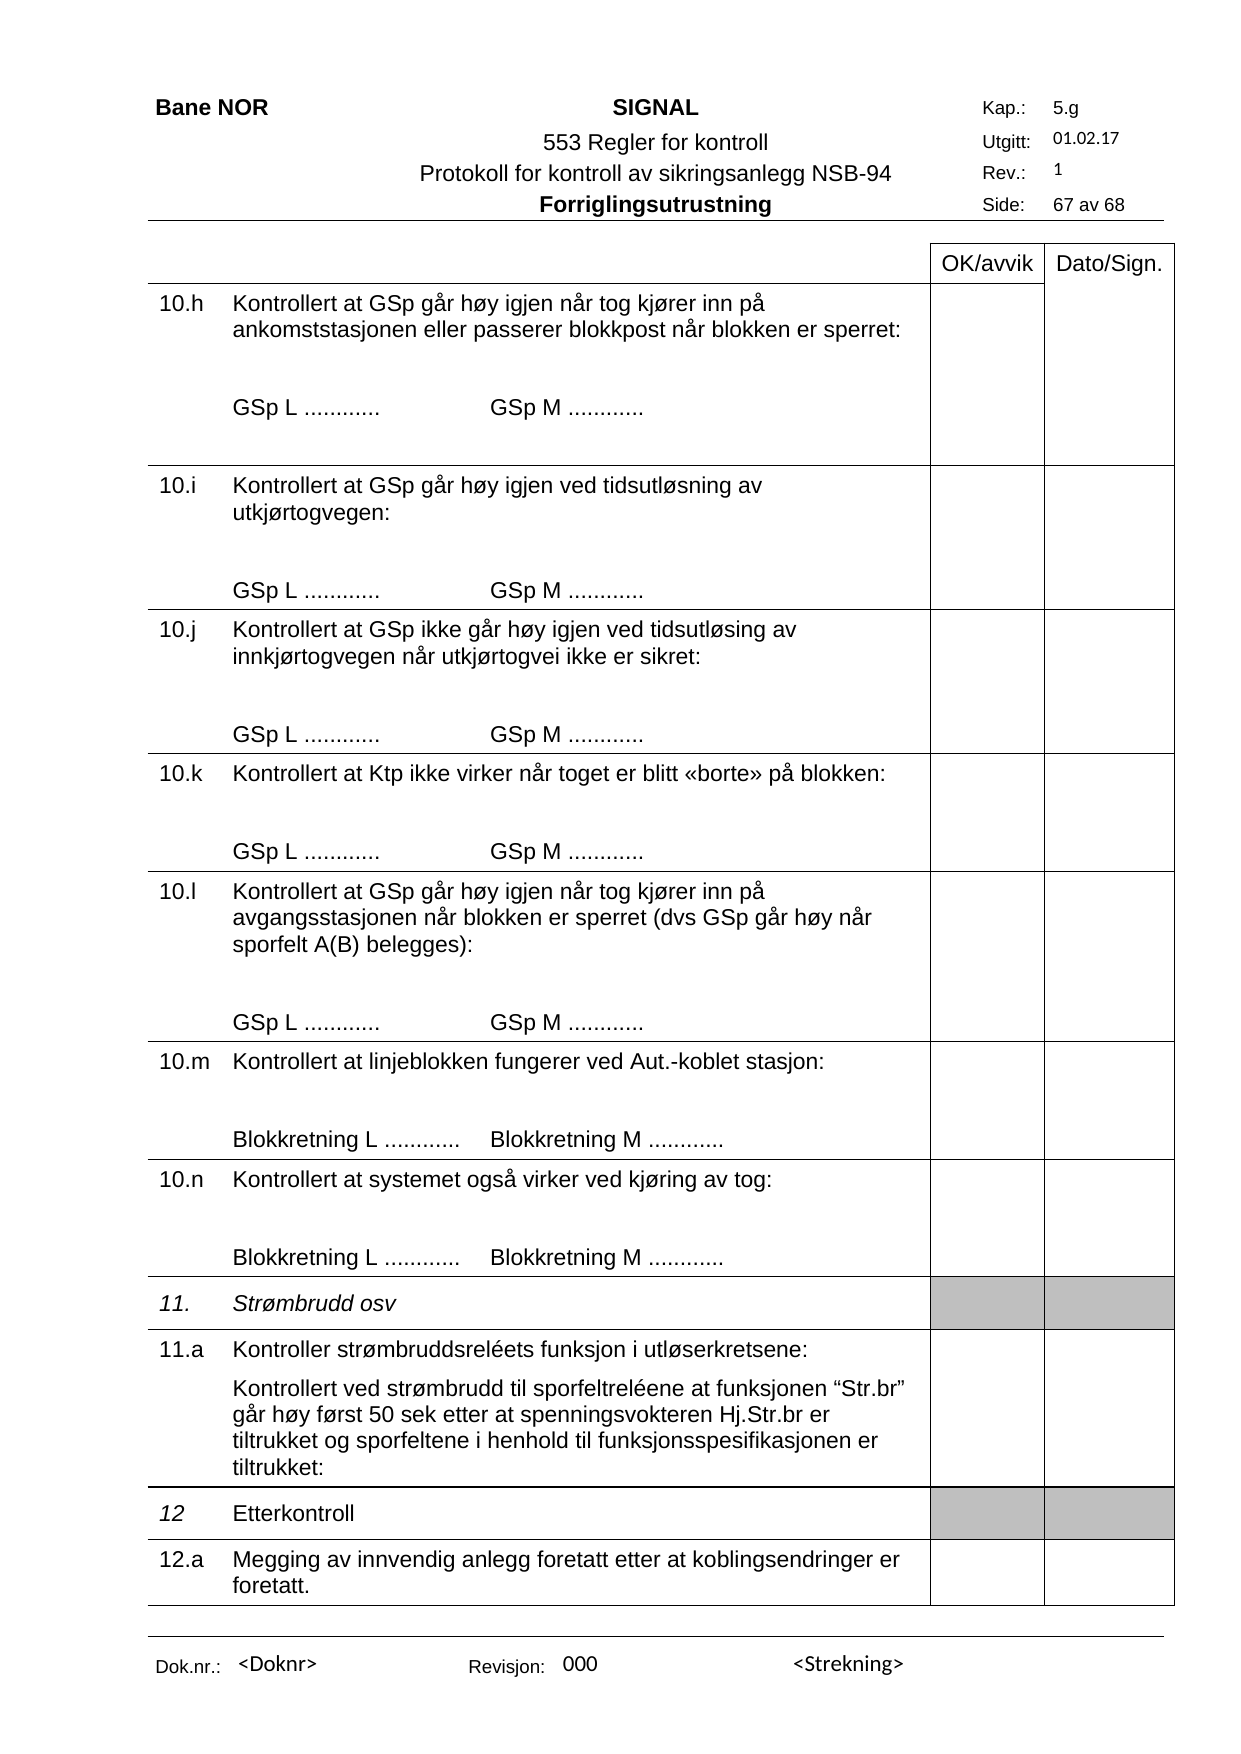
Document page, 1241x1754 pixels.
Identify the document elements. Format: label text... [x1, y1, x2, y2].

table_cell [931, 1042, 1044, 1159]
table_cell [1045, 610, 1174, 753]
table_cell [931, 466, 1044, 609]
table_cell [1045, 1330, 1174, 1486]
table_cell 10.m [148, 1042, 221, 1159]
table_cell Megging av innvendig anlegg foretatt etter at koblingsendringer er foretatt. [221, 1540, 930, 1605]
table_cell 12 [148, 1488, 221, 1539]
table_cell Kontrollert at GSp ikke går høy igjen ved tidsutløsing av innkjørtogvegen når utkjørtogvei ikke er sikret: GSp L ............ GSp M ............ [221, 610, 930, 753]
table_cell 10.k [148, 754, 221, 871]
table_cell [1045, 466, 1174, 609]
table_cell Strømbrudd osv [221, 1277, 930, 1329]
table_cell Kontroller strømbruddsreléets funksjon i utløserkretsene: Kontrollert ved strømbrudd til sporfeltreléene at funksjonen “Str.br” går høy først 50 sek etter at spenningsvokteren Hj.Str.br er tiltrukket og sporfeltene i henhold til funksjonsspesifikasjonen er tiltrukket: [221, 1330, 930, 1486]
table_cell 11.a [148, 1330, 221, 1486]
table_cell [1045, 283, 1174, 465]
table_header [148, 243, 221, 282]
table_cell [931, 1540, 1044, 1605]
table_cell [1045, 1160, 1174, 1276]
table_cell [931, 872, 1044, 1041]
table_cell 10.n [148, 1160, 221, 1276]
table_cell [1045, 1540, 1174, 1605]
table_cell [931, 1488, 1044, 1539]
table_cell [1045, 872, 1174, 1041]
table_cell Kontrollert at GSp går høy igjen når tog kjører inn på avgangsstasjonen når blokken er sperret (dvs GSp går høy når sporfelt A(B) belegges): GSp L ............ GSp M ............ [221, 872, 930, 1041]
table_cell 10.i [148, 466, 221, 609]
table_cell [931, 754, 1044, 871]
table_cell Kontrollert at GSp går høy igjen når tog kjører inn på ankomststasjonen eller passerer blokkpost når blokken er sperret: GSp L ............ GSp M ............ [221, 284, 930, 465]
table_cell [931, 1330, 1044, 1486]
table_cell 12.a [148, 1540, 221, 1605]
table_cell [931, 1160, 1044, 1276]
table_cell [931, 1277, 1044, 1329]
table_cell [931, 610, 1044, 753]
table_header Dato/Sign. [1045, 244, 1174, 282]
table_cell 10.h [148, 284, 221, 465]
table_cell Kontrollert at GSp går høy igjen ved tidsutløsning av utkjørtogvegen: GSp L ............ GSp M ............ [221, 466, 930, 609]
table_header [221, 243, 930, 282]
table_cell Kontrollert at systemet også virker ved kjøring av tog: Blokkretning L ............ Blokkretning M ............ [221, 1160, 930, 1276]
table_cell [1045, 1277, 1174, 1329]
table_cell [1045, 1042, 1174, 1159]
table_cell Kontrollert at linjeblokken fungerer ved Aut.-koblet stasjon: Blokkretning L ............ Blokkretning M ............ [221, 1042, 930, 1159]
table_cell [1045, 754, 1174, 871]
table_cell [1045, 1488, 1174, 1539]
table_cell 10.j [148, 610, 221, 753]
table_cell Kontrollert at Ktp ikke virker når toget er blitt «borte» på blokken: GSp L ............ GSp M ............ [221, 754, 930, 871]
table_cell 11. [148, 1277, 221, 1329]
table_cell Etterkontroll [221, 1488, 930, 1539]
table_cell 10.l [148, 872, 221, 1041]
table_header OK/avvik [931, 244, 1044, 282]
table_cell [931, 284, 1044, 465]
